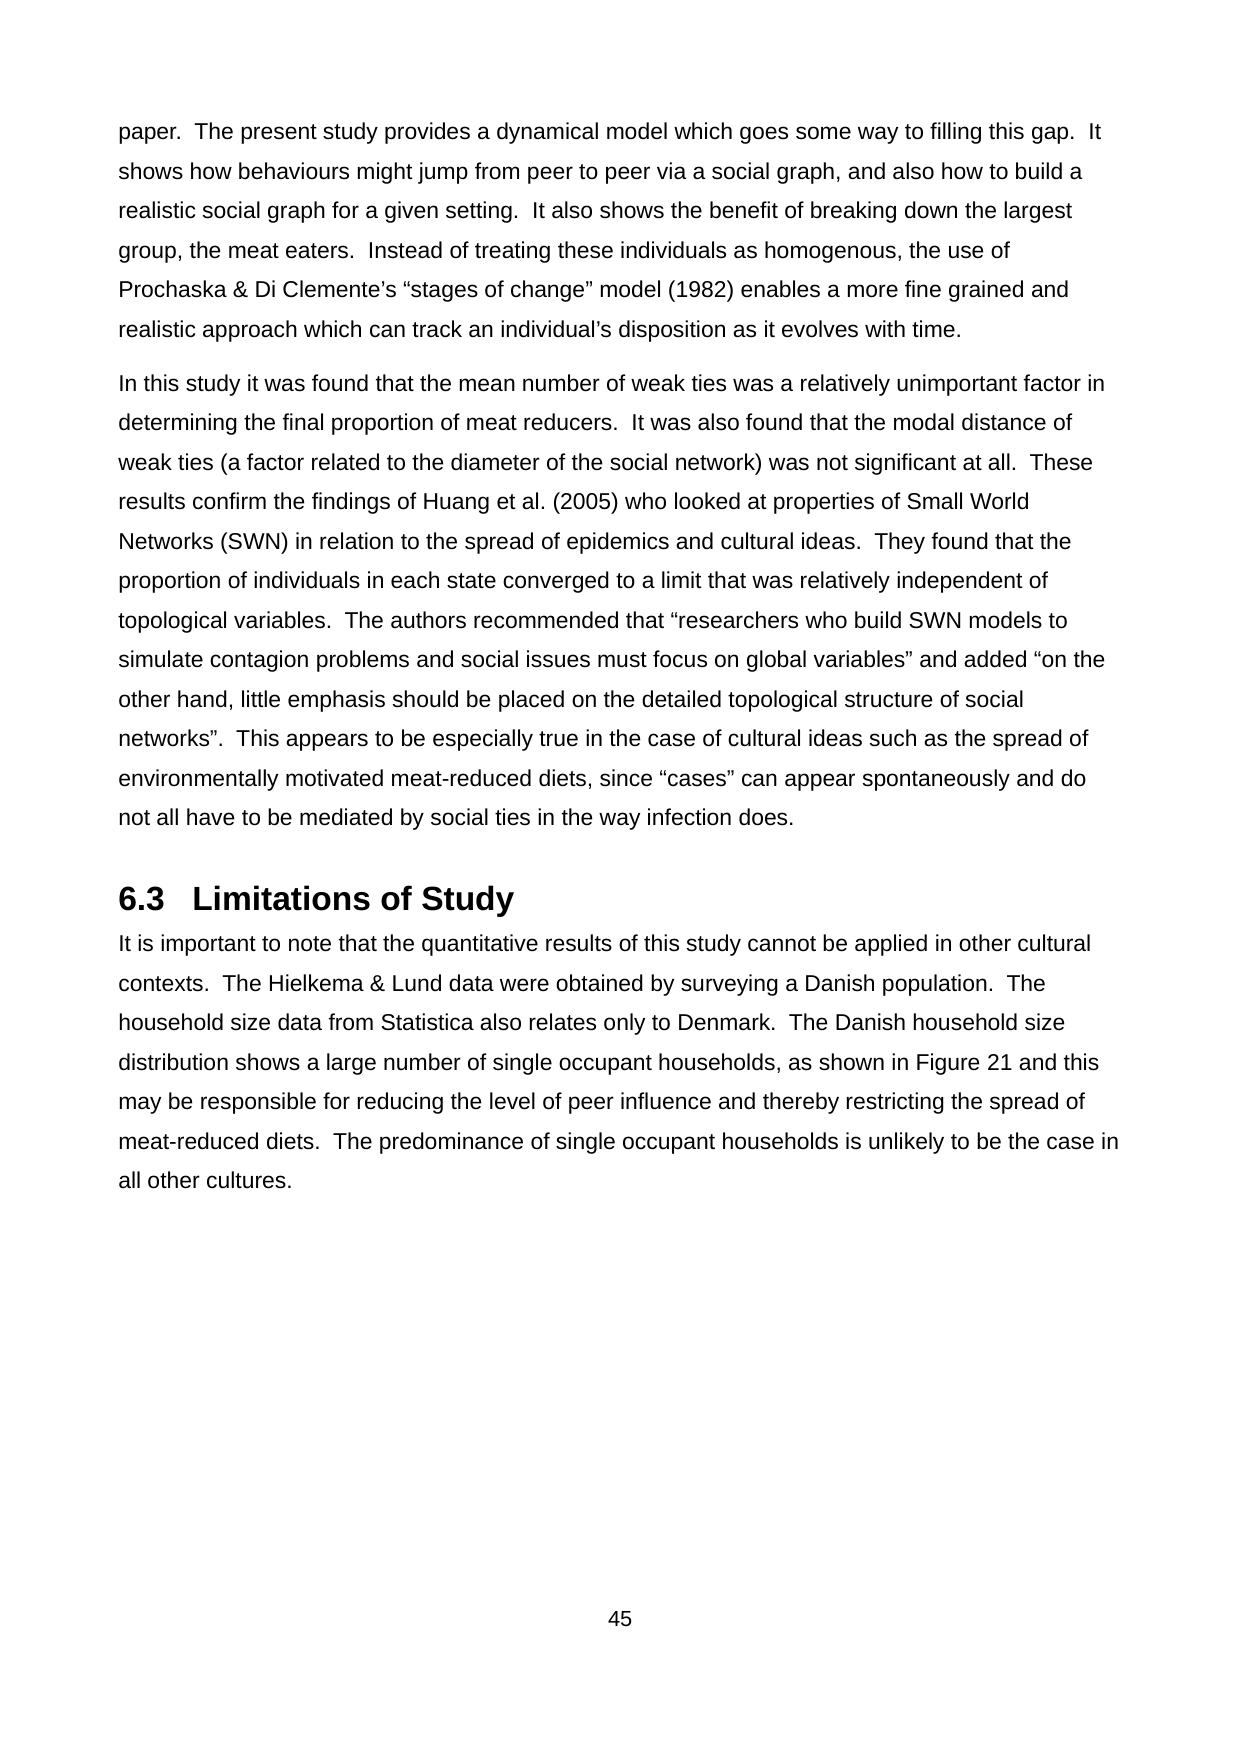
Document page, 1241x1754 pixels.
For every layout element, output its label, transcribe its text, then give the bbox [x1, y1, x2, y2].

text It is important to note that the quantitative results of this study cannot be applied in other cultural contexts. The Hielkema & Lund data were obtained by surveying a Danish population. The household size data from Statistica also relates only to Denmark. The Danish household size distribution shows a large number of single occupant households, as shown in Figure 21 and this may be responsible for reducing the level of peer influence and thereby restricting the spread of meat-reduced diets. The predominance of single occupant households is unlikely to be the case in all other cultures. [118, 930, 1122, 1193]
subtitle Limitations of Study [118, 879, 1122, 918]
text In this study it was found that the mean number of weak ties was a relatively unimportant factor in determining the final proportion of meat reducers. It was also found that the modal distance of weak ties (a factor related to the diameter of the social network) was not significant at all. These results confirm the findings of Huang et al. (2005) who looked at properties of Small World Networks (SWN) in relation to the spread of epidemics and cultural ideas. They found that the proportion of individuals in each state converged to a limit that was relatively independent of topological variables. The authors recommended that “researchers who build SWN models to simulate contagion problems and social issues must focus on global variables” and added “on the other hand, little emphasis should be placed on the detailed topological structure of social networks”. This appears to be especially true in the case of cultural ideas such as the spread of environmentally motivated meat-reduced diets, since “cases” can appear spontaneously and do not all have to be mediated by social ties in the way infection does. [118, 370, 1122, 830]
text paper. The present study provides a dynamical model which goes some way to filling this gap. It shows how behaviours might jump from peer to peer via a social graph, and also how to build a realistic social graph for a given setting. It also shows the benefit of breaking down the largest group, the meat eaters. Instead of treating these individuals as homogenous, the use of Prochaska & Di Clemente’s “stages of change” model (1982) enables a more fine grained and realistic approach which can track an individual’s disposition as it evolves with time. [118, 118, 1122, 342]
